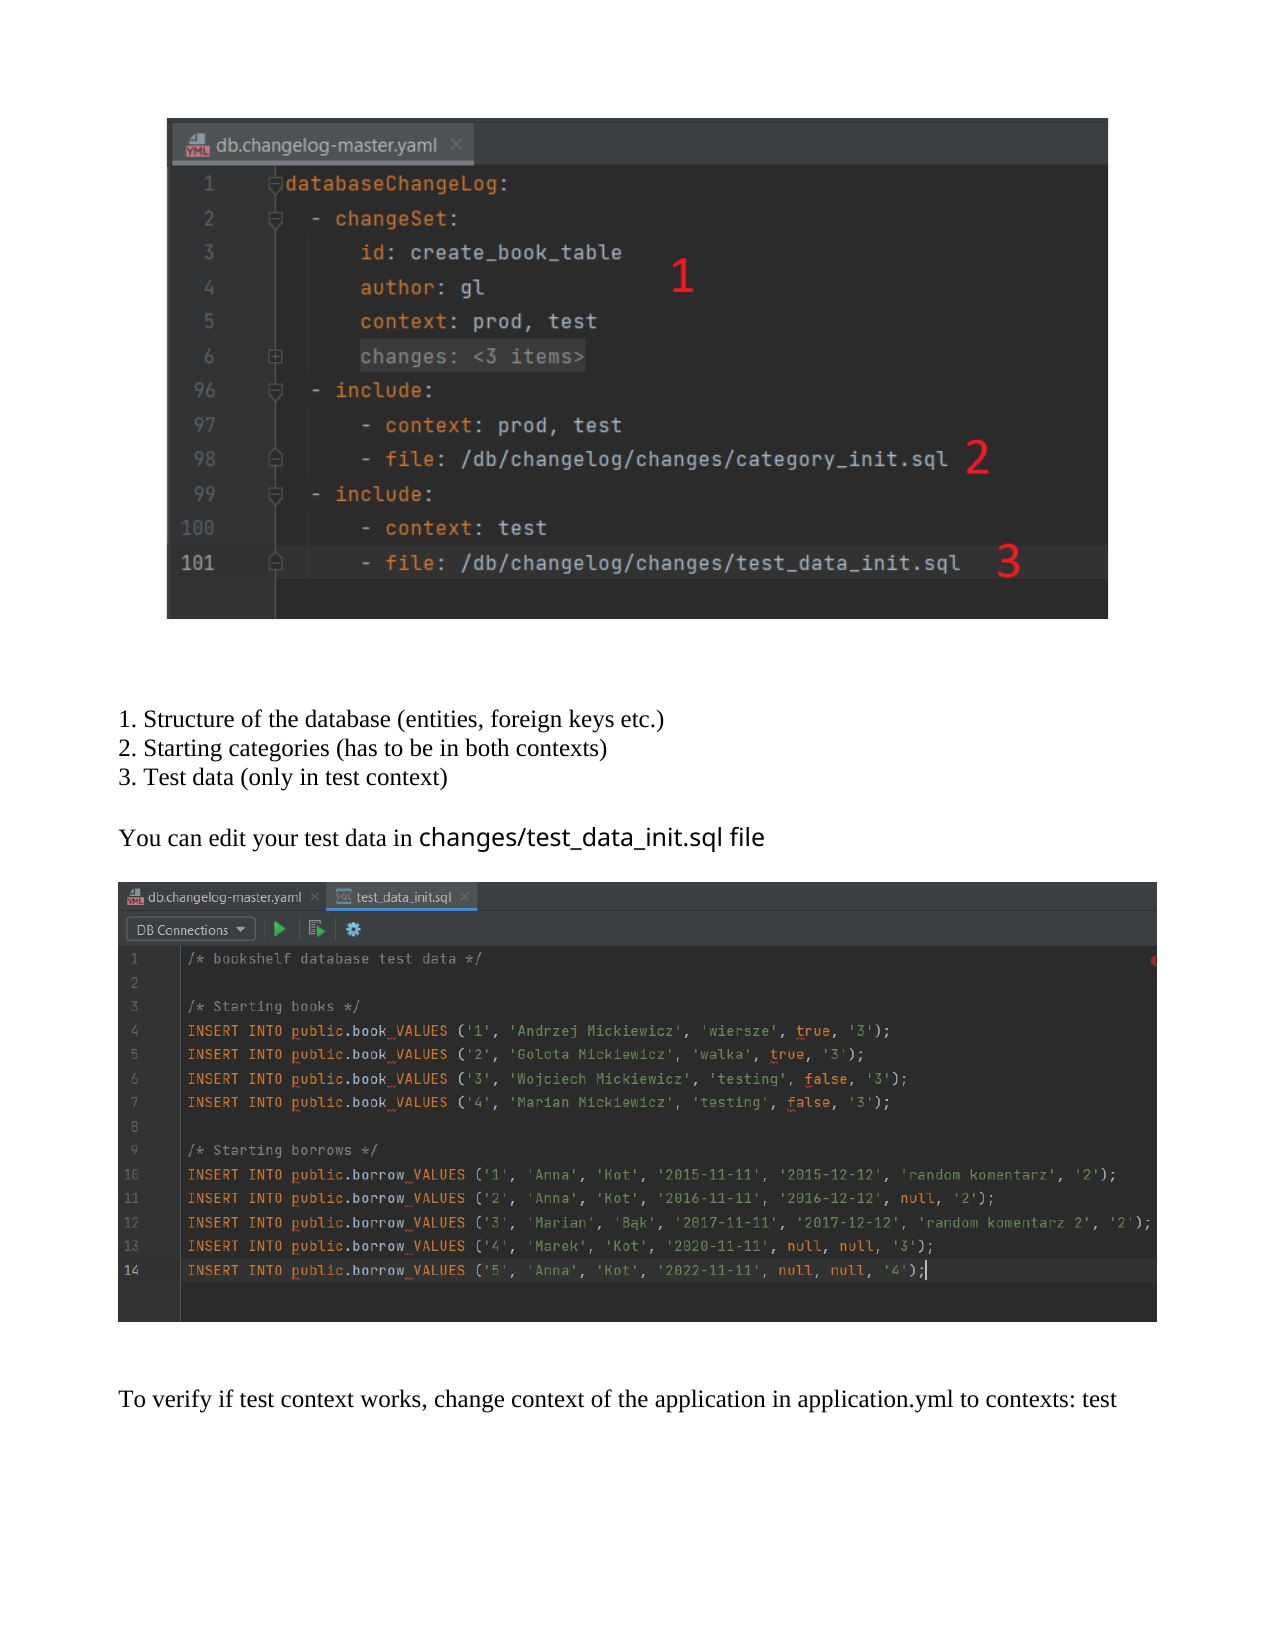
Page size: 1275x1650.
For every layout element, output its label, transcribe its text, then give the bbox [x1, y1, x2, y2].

text 3. Test data (only in test context) [118, 762, 1157, 791]
text 2. Starting categories (has to be in both contexts) [118, 733, 1157, 762]
picture [166, 118, 1109, 619]
text 1. Structure of the database (entities, foreign keys etc.) [118, 704, 1157, 733]
text You can edit your test data in changes/test_data_init.sql file [118, 819, 1157, 853]
text To verify if test context works, change context of the application in application.yml to contexts: test [118, 1384, 1157, 1413]
picture [118, 882, 1157, 1322]
